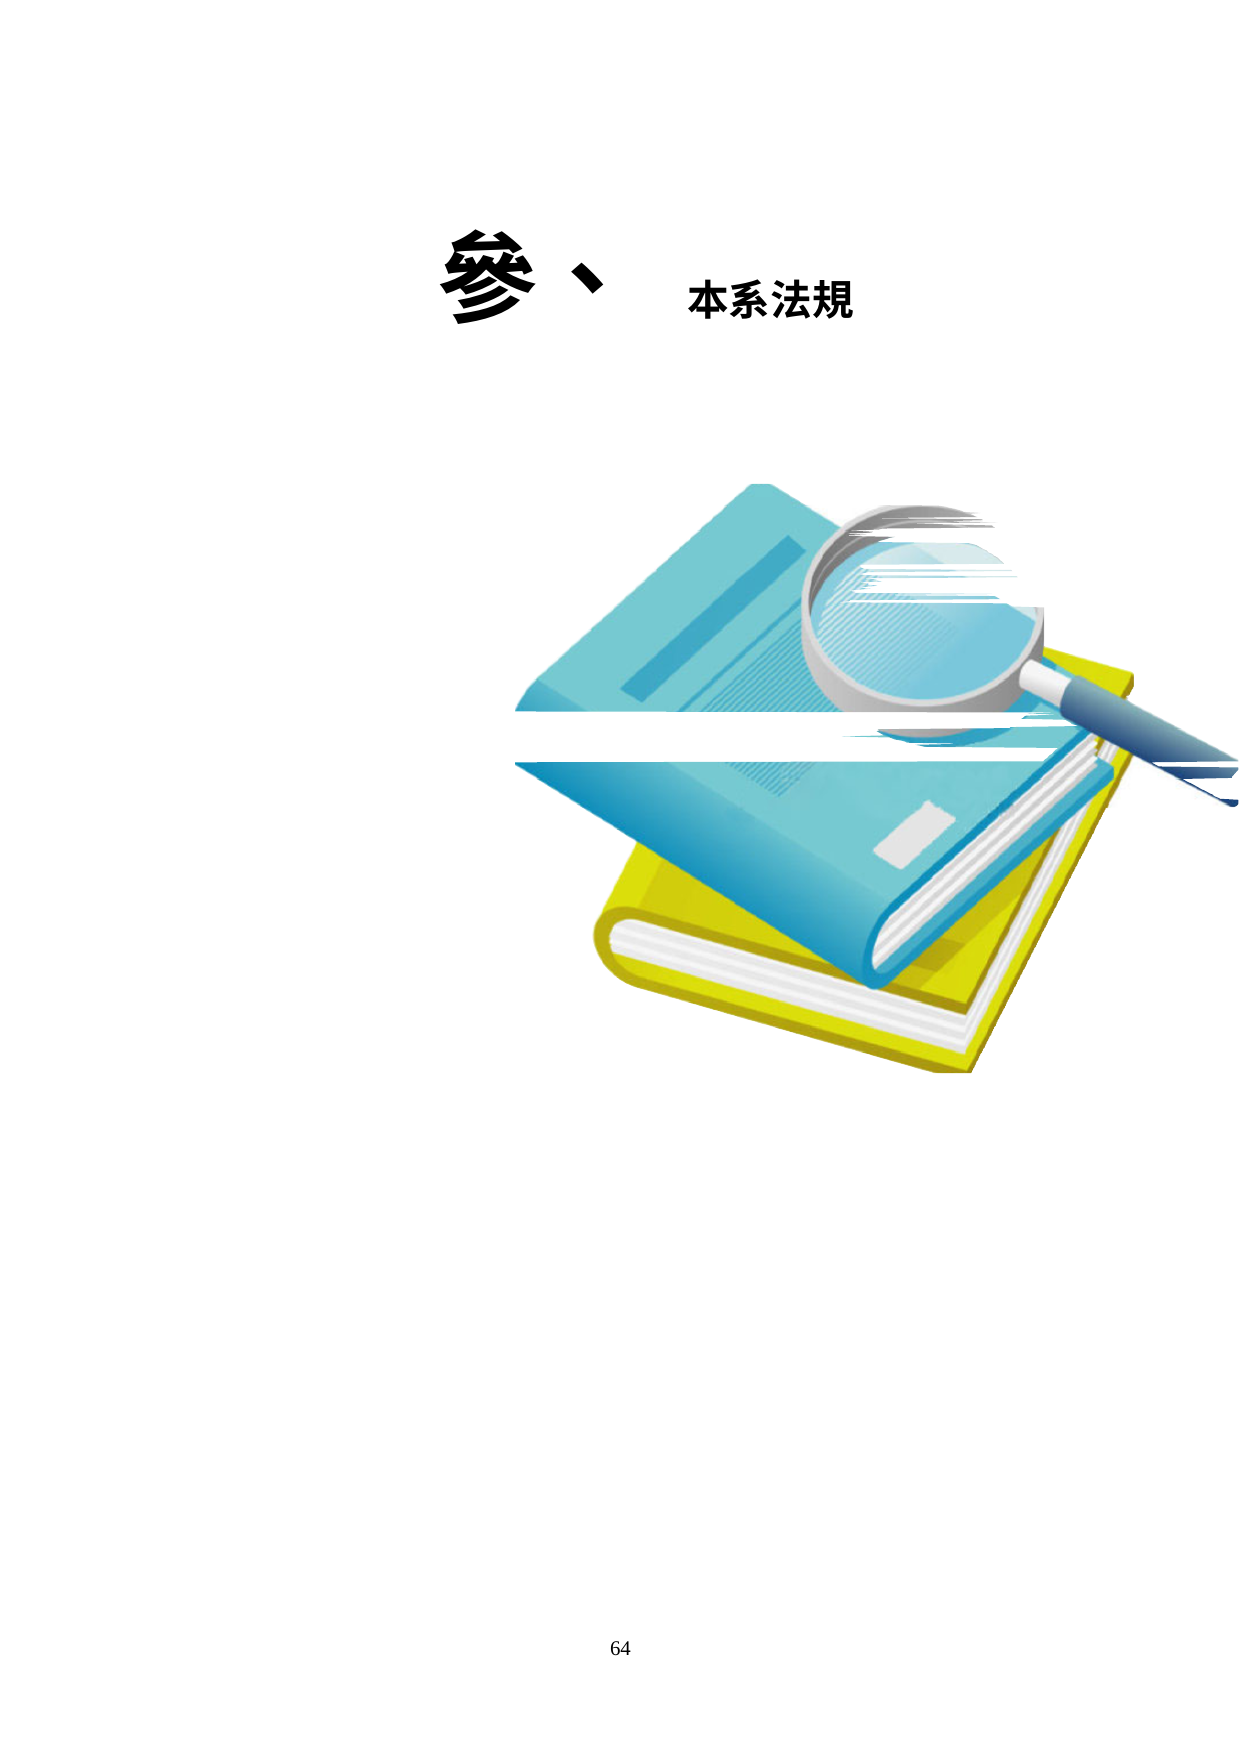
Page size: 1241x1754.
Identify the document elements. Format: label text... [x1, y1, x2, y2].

subtitle 本系法規 [201, 199, 1089, 344]
